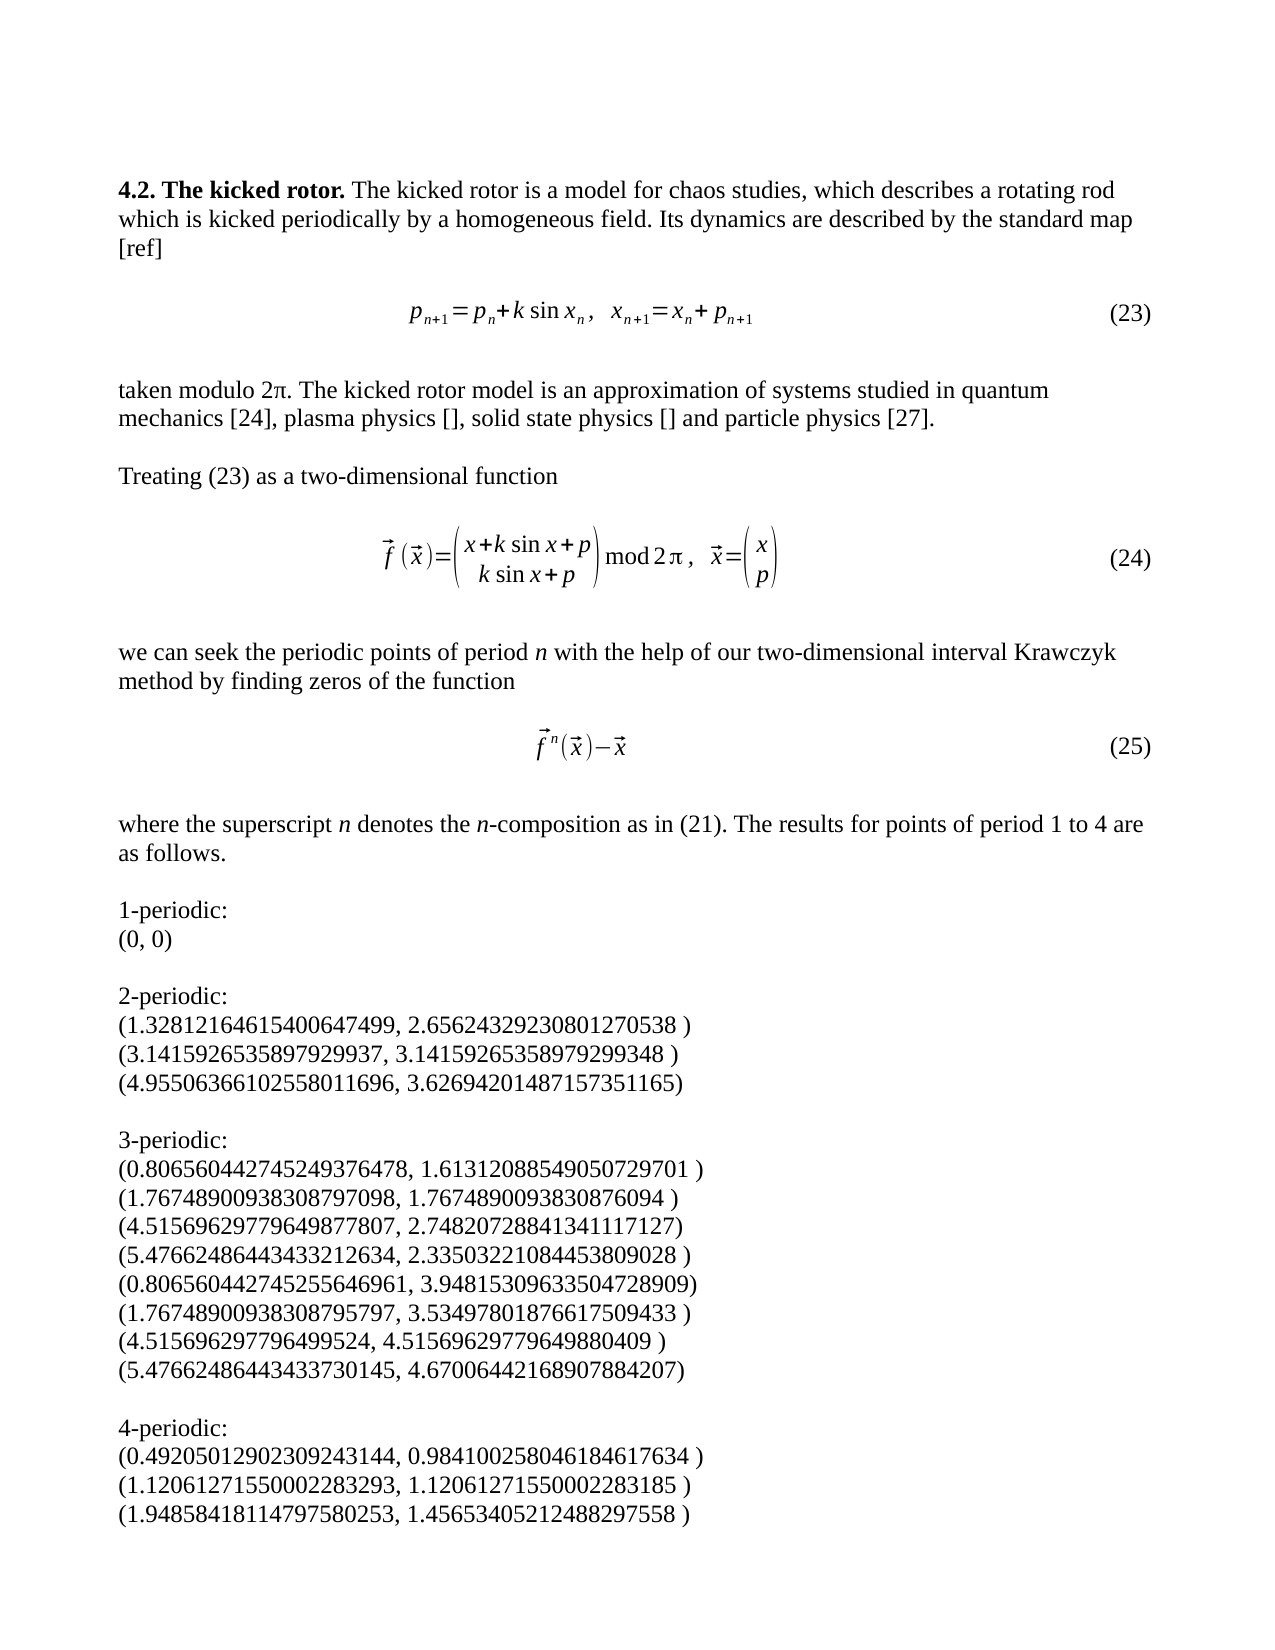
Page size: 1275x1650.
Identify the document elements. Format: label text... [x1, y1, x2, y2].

text (0, 0) [118, 924, 1157, 953]
table_header [118, 723, 1041, 780]
text (4.515696297796499524, 4.51569629779649880409 ) [118, 1326, 1157, 1355]
text taken modulo 2π. The kicked rotor model is an approximation of systems studied in quantum mechanics [24], plasma physics [], solid state physics [] and particle physics [27]. [118, 375, 1157, 432]
text 4-periodic: [118, 1413, 1157, 1441]
text Treating (23) as a two-dimensional function [118, 461, 1157, 490]
text (1.32812164615400647499, 2.65624329230801270538 ) [118, 1010, 1157, 1039]
text (0.49205012902309243144, 0.984100258046184617634 ) [118, 1441, 1157, 1470]
table_header (24) [1041, 519, 1157, 608]
text (0.806560442745249376478, 1.61312088549050729701 ) [118, 1154, 1157, 1183]
table_header (23) [1041, 291, 1157, 346]
text we can seek the periodic points of period n with the help of our two-dimensional interval Krawczyk method by finding zeros of the function [118, 637, 1157, 694]
text (0.806560442745255646961, 3.94815309633504728909) [118, 1269, 1157, 1298]
text 4.2. The kicked rotor. The kicked rotor is a model for chaos studies, which describes a rotating rod which is kicked periodically by a homogeneous field. Its dynamics are described by the standard map [ref] [118, 176, 1157, 262]
text 3-periodic: [118, 1125, 1157, 1154]
text 2-periodic: [118, 981, 1157, 1010]
table_header [118, 291, 1041, 346]
text 1-periodic: [118, 895, 1157, 924]
text (1.76748900938308797098, 1.7674890093830876094 ) [118, 1183, 1157, 1211]
text (1.12061271550002283293, 1.12061271550002283185 ) [118, 1470, 1157, 1499]
text (1.94858418114797580253, 1.45653405212488297558 ) [118, 1499, 1157, 1528]
text (5.47662486443433730145, 4.67006442168907884207) [118, 1355, 1157, 1384]
text where the superscript n denotes the n-composition as in (21). The results for points of period 1 to 4 are as follows. [118, 809, 1157, 866]
text (4.95506366102558011696, 3.62694201487157351165) [118, 1068, 1157, 1096]
table_header [118, 519, 1041, 608]
text (5.47662486443433212634, 2.33503221084453809028 ) [118, 1240, 1157, 1269]
text (1.76748900938308795797, 3.53497801876617509433 ) [118, 1298, 1157, 1326]
text (3.1415926535897929937, 3.14159265358979299348 ) [118, 1039, 1157, 1068]
table_header (25) [1041, 723, 1157, 780]
text (4.51569629779649877807, 2.74820728841341117127) [118, 1211, 1157, 1240]
